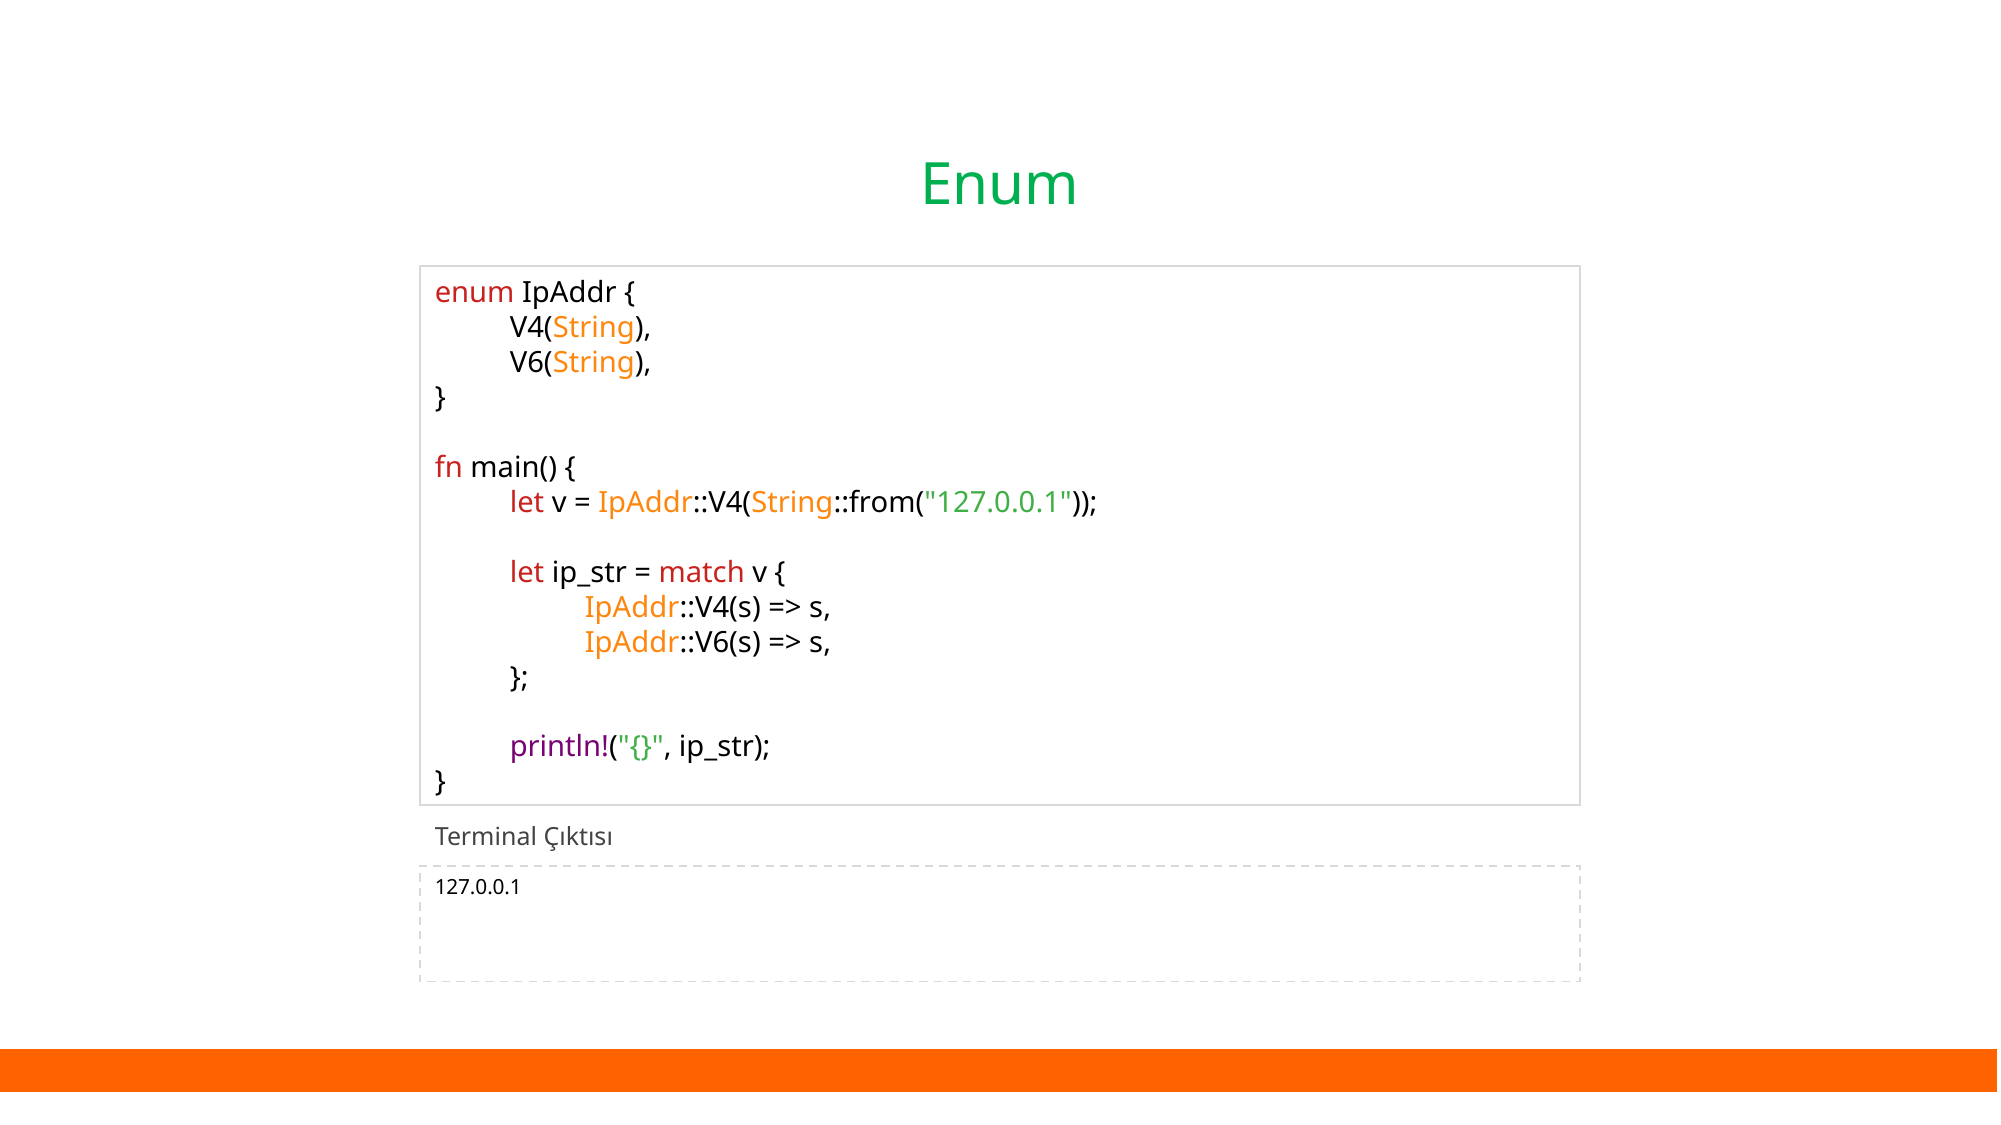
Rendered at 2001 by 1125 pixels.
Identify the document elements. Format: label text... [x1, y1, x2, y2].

text_box [0, 1049, 1997, 1092]
text_box enum IpAddr { V4(String), V6(String), } fn main() { let v = IpAddr::V4(String::from("127.0.0.1")); let ip_str = match v { IpAddr::V4(s) => s, IpAddr::V6(s) => s, }; println!("{}", ip_str); } [419, 265, 1581, 805]
text_box Terminal Çıktısı [419, 805, 1581, 866]
text_box 127.0.0.1 [419, 866, 1581, 982]
text_box Enum [420, 146, 1580, 237]
